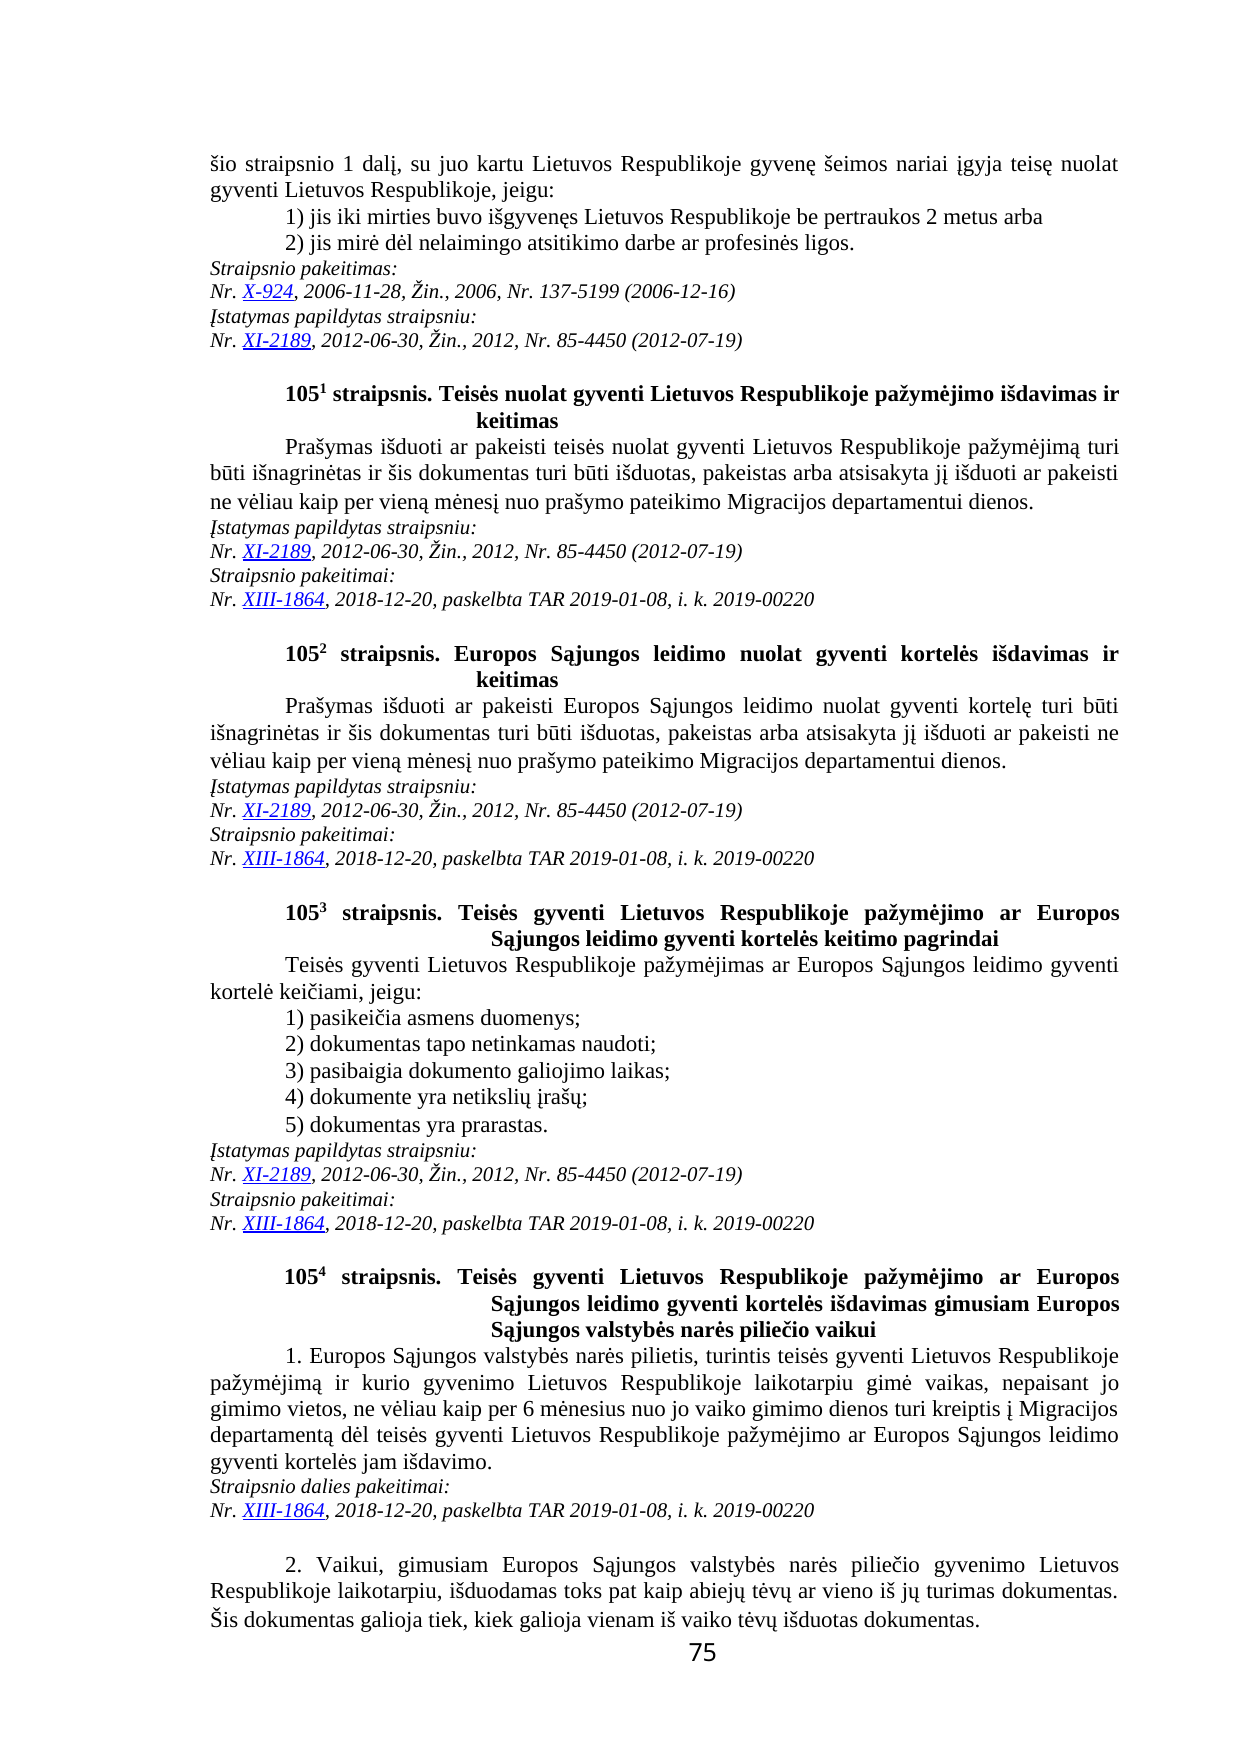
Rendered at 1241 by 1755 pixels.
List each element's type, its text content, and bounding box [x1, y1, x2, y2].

text Nr. X-924, 2006-11-28, Žin., 2006, Nr. 137-5199 (2006-12-16) [210, 279, 1120, 303]
text Nr. XIII-1864, 2018-12-20, paskelbta TAR 2019-01-08, i. k. 2019-00220 [210, 1498, 1120, 1522]
text Straipsnio pakeitimai: [210, 822, 1120, 846]
text Nr. XI-2189, 2012-06-30, Žin., 2012, Nr. 85-4450 (2012-07-19) [210, 539, 1120, 563]
text 1. Europos Sąjungos valstybės narės pilietis, turintis teisės gyventi Lietuvos Respublikoje pažymėjimą ir kurio gyvenimo Lietuvos Respublikoje laikotarpiu gimė vaikas, nepaisant jo gimimo vietos, ne vėliau kaip per 6 mėnesius nuo jo vaiko gimimo dienos turi kreiptis į Migracijos departamentą dėl teisės gyventi Lietuvos Respublikoje pažymėjimo ar Europos Sąjungos leidimo gyventi kortelės jam išdavimo. [210, 1342, 1120, 1474]
text 2) jis mirė dėl nelaimingo atsitikimo darbe ar profesinės ligos. [210, 229, 1120, 255]
text Įstatymas papildytas straipsniu: [210, 514, 1120, 539]
text Straipsnio dalies pakeitimai: [210, 1474, 1120, 1498]
text 4) dokumente yra netikslių įrašų; [210, 1083, 1120, 1109]
text 1) jis iki mirties buvo išgyvenęs Lietuvos Respublikoje be pertraukos 2 metus arba [210, 203, 1120, 229]
text 1054 straipsnis. Teisės gyventi Lietuvos Respublikoje pažymėjimo ar Europos Sąjungos leidimo gyventi kortelės išdavimas gimusiam Europos Sąjungos valstybės narės piliečio vaikui [284, 1263, 1120, 1342]
text šio straipsnio 1 dalį, su juo kartu Lietuvos Respublikoje gyvenę šeimos nariai įgyja teisę nuolat gyventi Lietuvos Respublikoje, jeigu: [210, 150, 1120, 203]
text Prašymas išduoti ar pakeisti teisės nuolat gyventi Lietuvos Respublikoje pažymėjimą turi būti išnagrinėtas ir šis dokumentas turi būti išduotas, pakeistas arba atsisakyta jį išduoti ar pakeisti ne vėliau kaip per vieną mėnesį nuo prašymo pateikimo Migracijos departamentui dienos. [210, 433, 1120, 514]
text Prašymas išduoti ar pakeisti Europos Sąjungos leidimo nuolat gyventi kortelę turi būti išnagrinėtas ir šis dokumentas turi būti išduotas, pakeistas arba atsisakyta jį išduoti ar pakeisti ne vėliau kaip per vieną mėnesį nuo prašymo pateikimo Migracijos departamentui dienos. [210, 692, 1120, 774]
text 1051 straipsnis. Teisės nuolat gyventi Lietuvos Respublikoje pažymėjimo išdavimas ir keitimas [285, 380, 1120, 433]
text Nr. XI-2189, 2012-06-30, Žin., 2012, Nr. 85-4450 (2012-07-19) [210, 798, 1120, 822]
text Įstatymas papildytas straipsniu: [210, 303, 1120, 328]
text Straipsnio pakeitimai: [210, 563, 1120, 587]
text 2) dokumentas tapo netinkamas naudoti; [210, 1031, 1120, 1057]
text Straipsnio pakeitimai: [210, 1186, 1120, 1211]
text Įstatymas papildytas straipsniu: [210, 774, 1120, 798]
text Įstatymas papildytas straipsniu: [210, 1138, 1120, 1162]
text Nr. XI-2189, 2012-06-30, Žin., 2012, Nr. 85-4450 (2012-07-19) [210, 328, 1120, 352]
text Teisės gyventi Lietuvos Respublikoje pažymėjimas ar Europos Sąjungos leidimo gyventi kortelė keičiami, jeigu: [210, 951, 1120, 1004]
text 3) pasibaigia dokumento galiojimo laikas; [210, 1057, 1120, 1083]
text 1053 straipsnis. Teisės gyventi Lietuvos Respublikoje pažymėjimo ar Europos Sąjungos leidimo gyventi kortelės keitimo pagrindai [285, 899, 1120, 951]
text Nr. XI-2189, 2012-06-30, Žin., 2012, Nr. 85-4450 (2012-07-19) [210, 1162, 1120, 1186]
text 5) dokumentas yra prarastas. [210, 1109, 1120, 1138]
text Nr. XIII-1864, 2018-12-20, paskelbta TAR 2019-01-08, i. k. 2019-00220 [210, 1211, 1120, 1234]
text 1052 straipsnis. Europos Sąjungos leidimo nuolat gyventi kortelės išdavimas ir keitimas [285, 639, 1120, 692]
text Straipsnio pakeitimas: [210, 255, 1120, 279]
text 1) pasikeičia asmens duomenys; [210, 1004, 1120, 1031]
text Nr. XIII-1864, 2018-12-20, paskelbta TAR 2019-01-08, i. k. 2019-00220 [210, 846, 1120, 870]
text Nr. XIII-1864, 2018-12-20, paskelbta TAR 2019-01-08, i. k. 2019-00220 [210, 587, 1120, 611]
text 2. Vaikui, gimusiam Europos Sąjungos valstybės narės piliečio gyvenimo Lietuvos Respublikoje laikotarpiu, išduodamas toks pat kaip abiejų tėvų ar vieno iš jų turimas dokumentas. Šis dokumentas galioja tiek, kiek galioja vienam iš vaiko tėvų išduotas dokumentas. [210, 1551, 1120, 1632]
